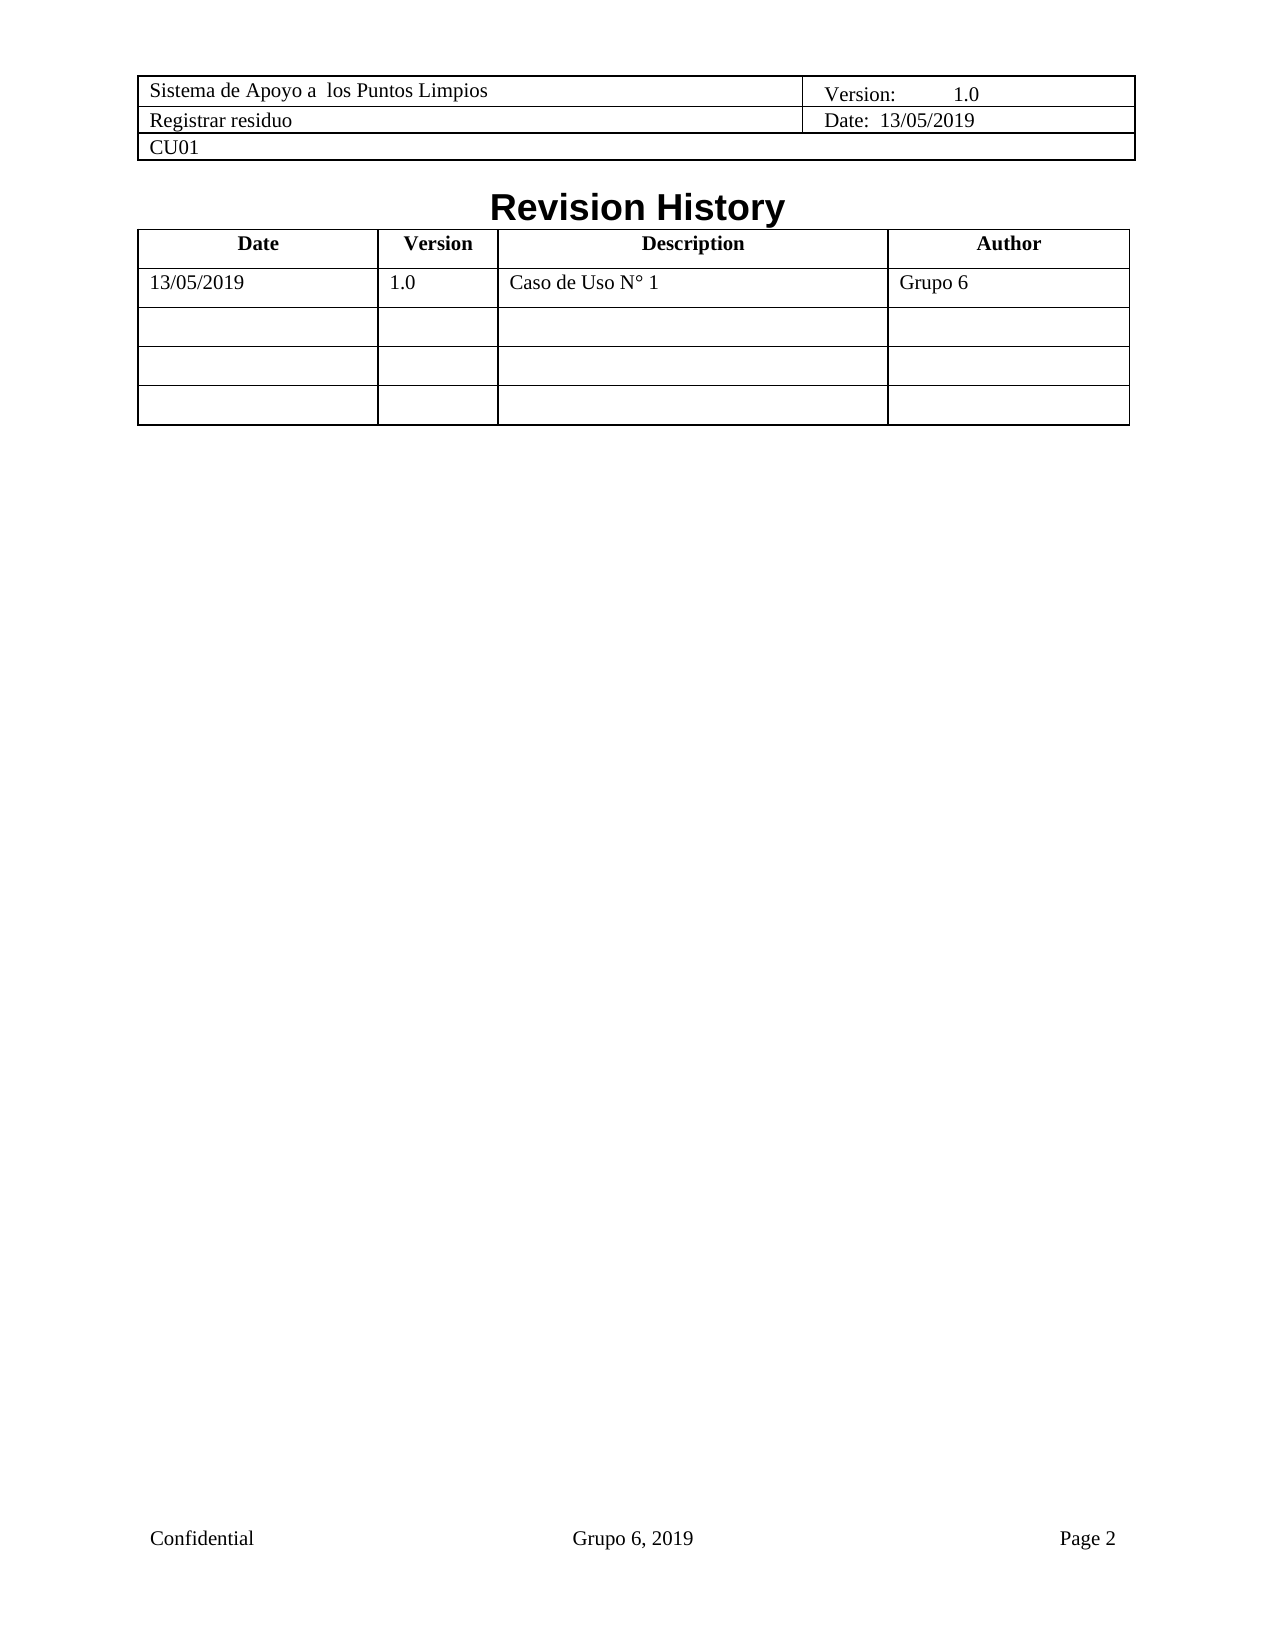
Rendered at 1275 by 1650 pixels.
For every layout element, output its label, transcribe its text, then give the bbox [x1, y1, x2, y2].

table_cell [139, 386, 377, 424]
table_cell [379, 308, 497, 346]
table_cell [889, 386, 1129, 424]
table_cell [499, 386, 887, 424]
table_cell [889, 308, 1129, 346]
table_cell Caso de Uso N° 1 [499, 269, 887, 307]
table_header Version [379, 230, 497, 268]
table_cell [139, 308, 377, 346]
table_cell [139, 347, 377, 385]
table_header Author [889, 230, 1129, 268]
table_cell 1.0 [379, 269, 497, 307]
subtitle Revision History [150, 185, 1125, 228]
table_header Date [139, 230, 377, 268]
table_cell [499, 347, 887, 385]
table_cell [889, 347, 1129, 385]
table_cell 13/05/2019 [139, 269, 377, 307]
table_cell [379, 347, 497, 385]
table_cell Grupo 6 [889, 269, 1129, 307]
table_header Description [499, 230, 887, 268]
table_cell [379, 386, 497, 424]
table_cell [499, 308, 887, 346]
